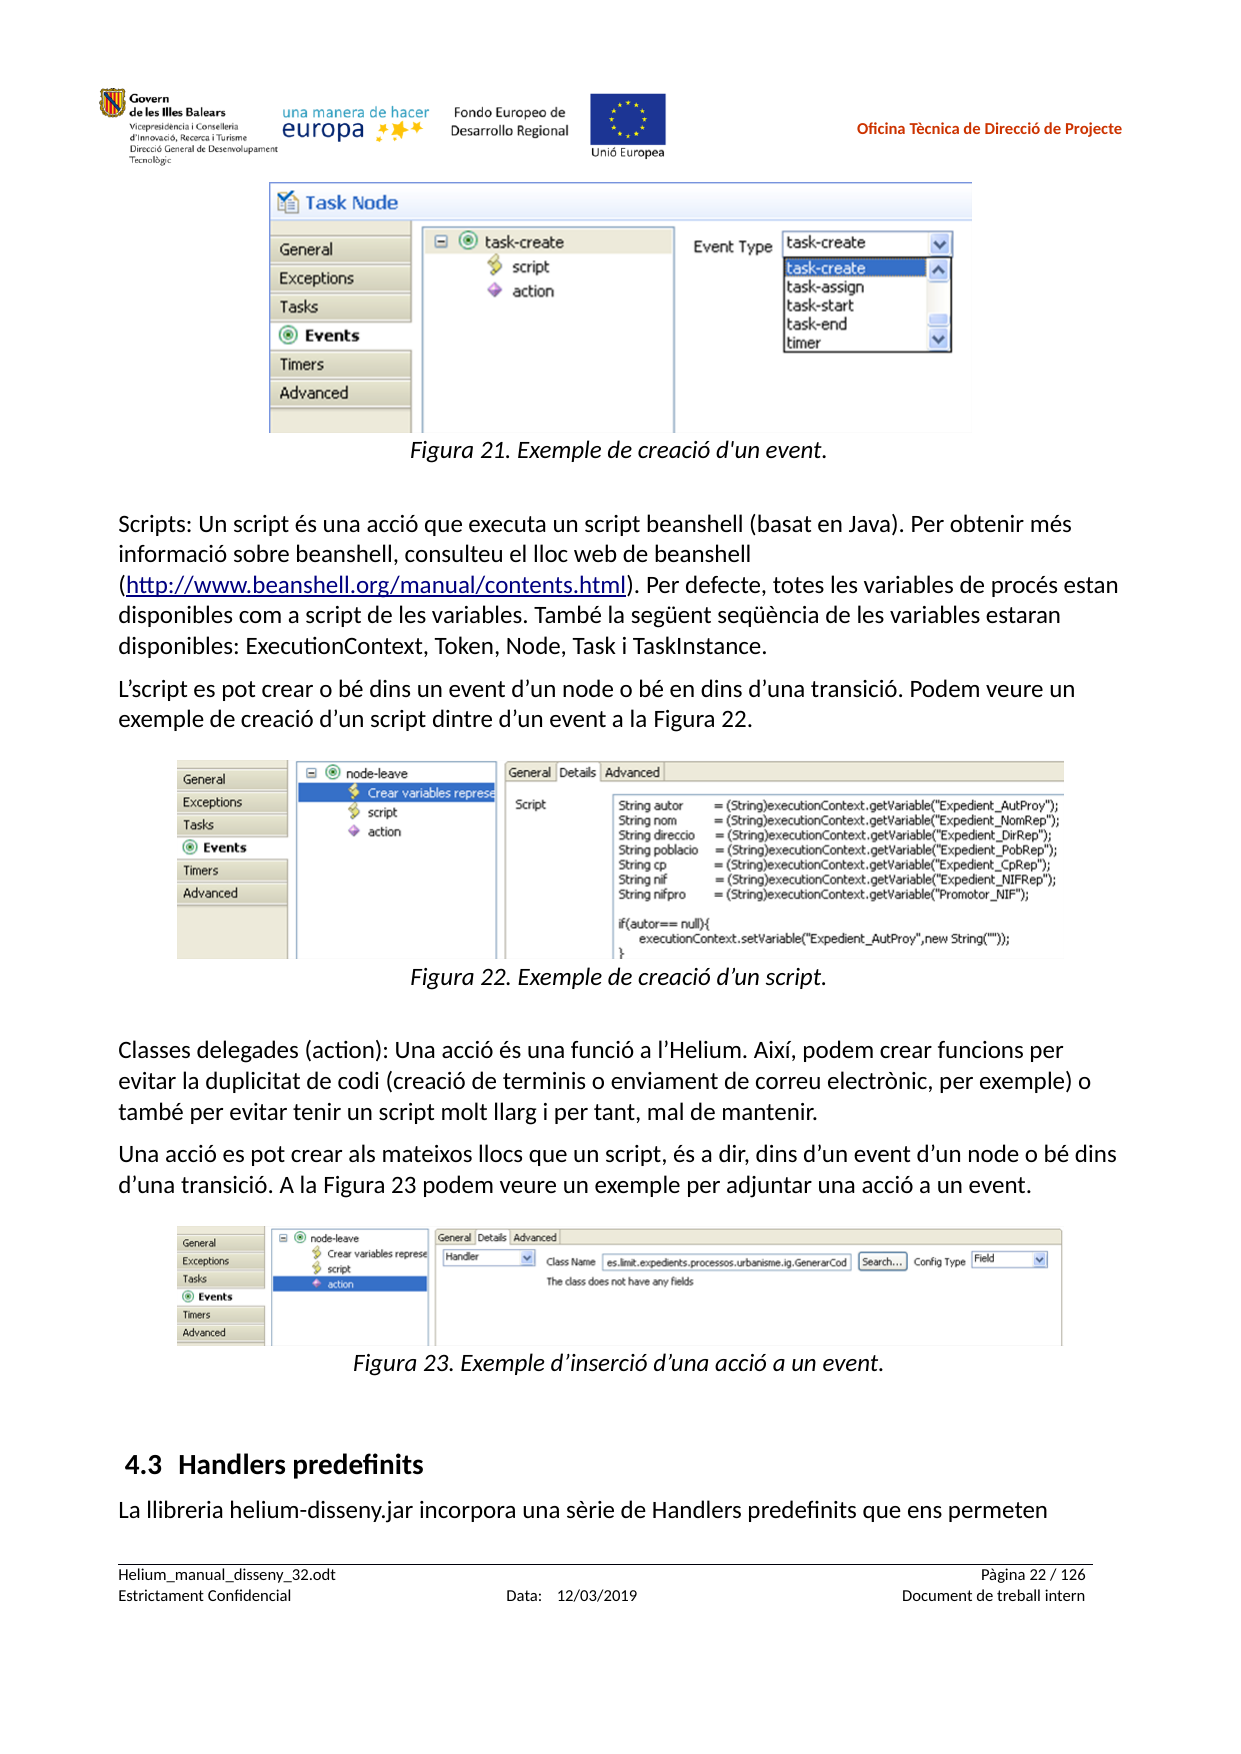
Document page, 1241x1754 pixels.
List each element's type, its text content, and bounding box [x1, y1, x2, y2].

subtitle Handlers predefinits [118, 1446, 1122, 1482]
text Scripts: Un script és una acció que executa un script beanshell (basat en Java). Per obtenir més informació sobre beanshell, consulteu el lloc web de beanshell (http://www.beanshell.org/manual/contents.html). Per defecte, totes les variables de procés estan disponibles com a script de les variables. També la següent seqüència de les variables estaran disponibles: ExecutionContext, Token, Node, Task i TaskInstance. [118, 508, 1122, 661]
picture [175, 1224, 1065, 1348]
picture [267, 180, 974, 435]
text Una acció es pot crear als mateixos llocs que un script, és a dir, dins d’un event d’un node o bé dins d’una transició. A la Figura 23 podem veure un exemple per adjuntar una acció a un event. [118, 1139, 1122, 1200]
text Figura 22. Exemple de creació d’un script. [175, 961, 1065, 992]
text La llibreria helium-disseny.jar incorpora una sèrie de Handlers predefinits que ens permeten [118, 1494, 1122, 1525]
picture [175, 759, 1065, 961]
text Figura 23. Exemple d’inserció d’una acció a un event. [175, 1348, 1065, 1378]
text Figura 21. Exemple de creació d'un event. [267, 435, 973, 465]
picture [99, 87, 668, 166]
text Classes delegades (action): Una acció és una funció a l’Helium. Així, podem crear funcions per evitar la duplicitat de codi (creació de terminis o enviament de correu electrònic, per exemple) o també per evitar tenir un script molt llarg i per tant, mal de mantenir. [118, 1034, 1122, 1126]
text L’script es pot crear o bé dins un event d’un node o bé en dins d’una transició. Podem veure un exemple de creació d’un script dintre d’un event a la Figura 22. [118, 673, 1122, 734]
